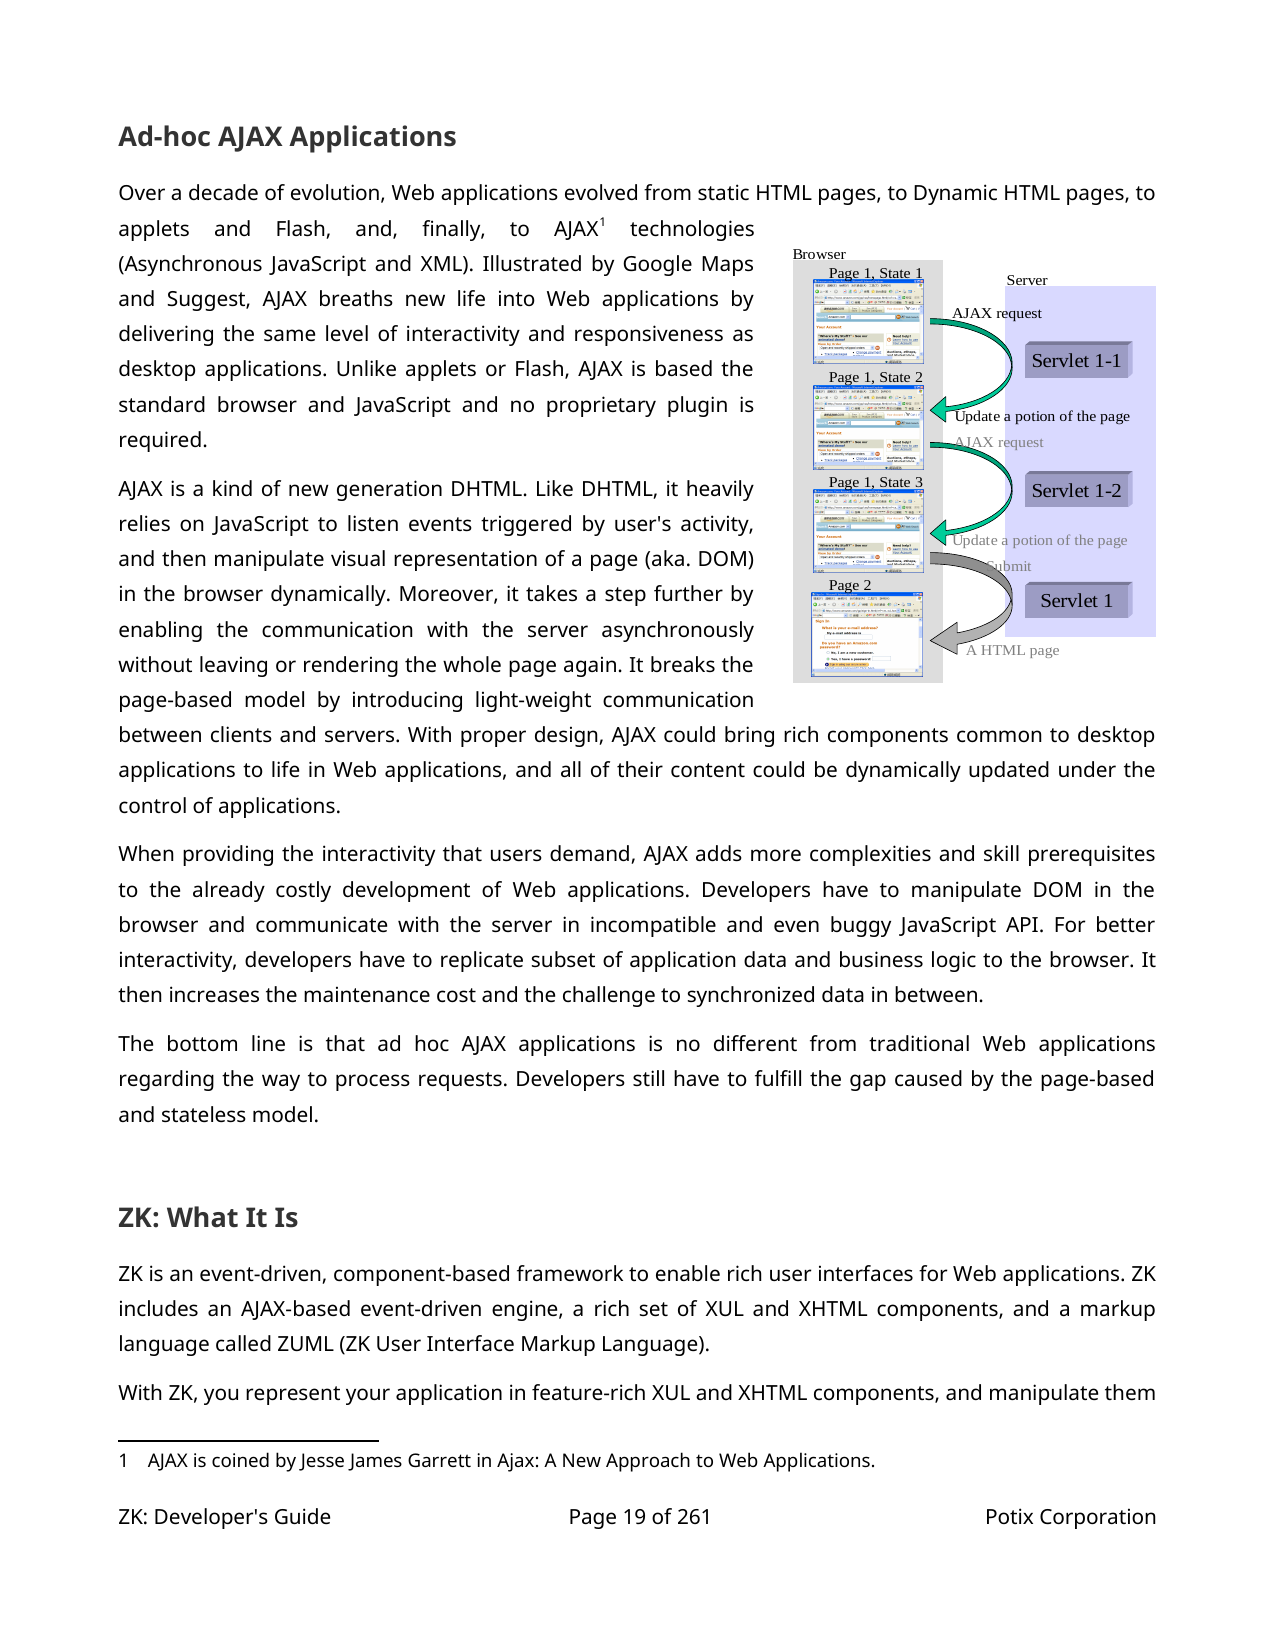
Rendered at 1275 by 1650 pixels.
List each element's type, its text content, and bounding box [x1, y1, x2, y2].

text The bottom line is that ad hoc AJAX applications is no different from traditional Web applications regarding the way to process requests. Developers still have to fulfill the gap caused by the page-based and stateless model. [118, 1029, 1157, 1128]
subtitle Ad-hoc AJAX Applications [118, 118, 1157, 155]
subtitle ZK: What It Is [118, 1199, 1157, 1236]
text Over a decade of evolution, Web applications evolved from static HTML pages, to Dynamic HTML pages, to applets and Flash, and, finally, to AJAX technologies (Asynchronous JavaScript and XML). Illustrated by Google Maps and Suggest, AJAX breaths new life into Web applications by delivering the same level of interactivity and responsiveness as desktop applications. Unlike applets or Flash, AJAX is based the standard browser and JavaScript and no proprietary plugin is required. [118, 178, 1157, 453]
text AJAX is coined by Jesse James Garrett in Ajax: A New Approach to Web Applications. [118, 1447, 1157, 1473]
text AJAX is a kind of new generation DHTML. Like DHTML, it heavily relies on JavaScript to listen events triggered by user's activity, and then manipulate visual representation of a page (aka. DOM) in the browser dynamically. Moreover, it takes a step further by enabling the communication with the server asynchronously without leaving or rendering the whole page again. It breaks the page-based model by introducing light-weight communication between clients and servers. With proper design, AJAX could bring rich components common to desktop applications to life in Web applications, and all of their content could be dynamically updated under the control of applications. [118, 474, 1157, 819]
text ZK is an event-driven, component-based framework to enable rich user interfaces for Web applications. ZK includes an AJAX-based event-driven engine, a rich set of XUL and XHTML components, and a markup language called ZUML (ZK User Interface Markup Language). [118, 1259, 1157, 1358]
text With ZK, you represent your application in feature-rich XUL and XHTML components, and manipulate them [118, 1378, 1157, 1407]
text When providing the interactivity that users demand, AJAX adds more complexities and skill prerequisites to the already costly development of Web applications. Developers have to manipulate DOM in the browser and communicate with the server in incompatible and even buggy JavaScript API. For better interactivity, developers have to replicate subset of application data and business logic to the browser. It then increases the maintenance cost and the challenge to synchronized data in between. [118, 839, 1157, 1009]
